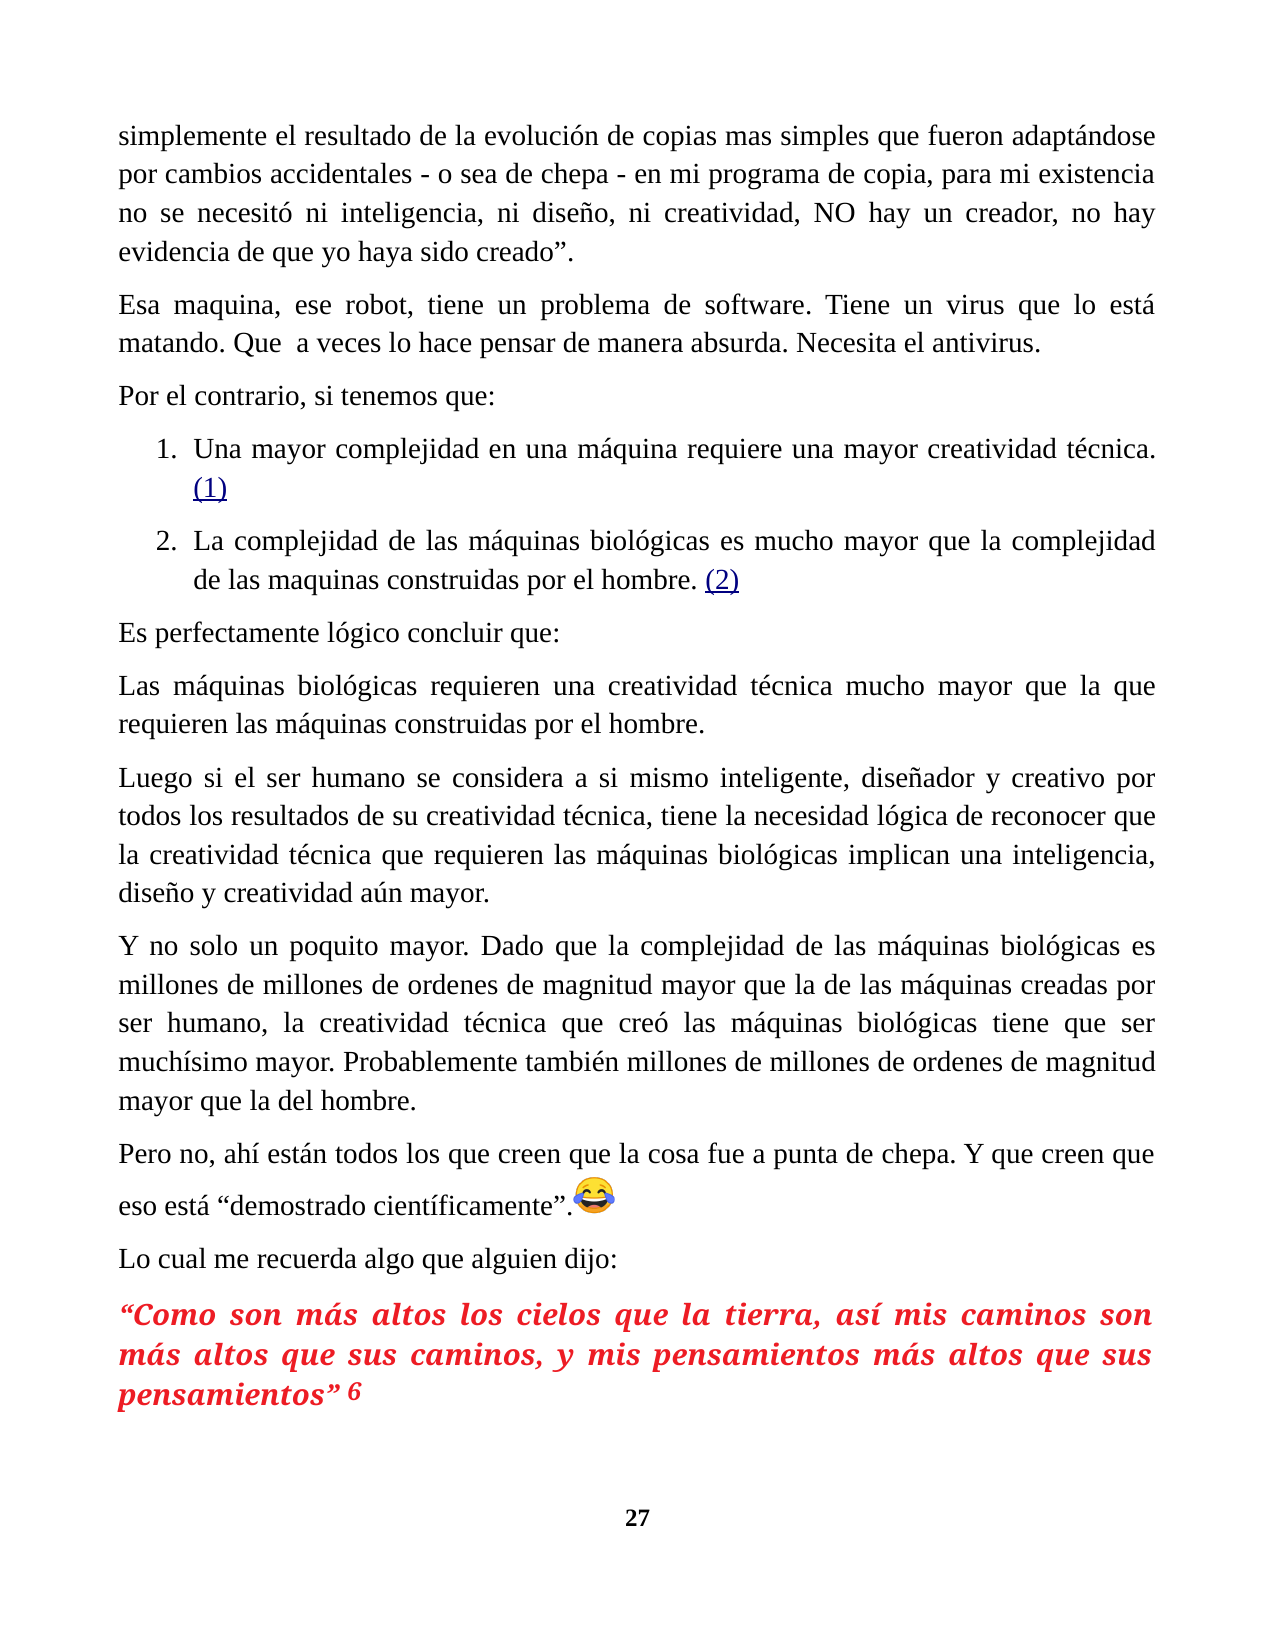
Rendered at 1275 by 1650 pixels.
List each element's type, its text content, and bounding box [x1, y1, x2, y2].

list Una mayor complejidad en una máquina requiere una mayor creatividad técnica. (1) [156, 432, 1157, 504]
list La complejidad de las máquinas biológicas es mucho mayor que la complejidad de las maquinas construidas por el hombre. (2) [156, 523, 1157, 595]
text Las máquinas biológicas requieren una creatividad técnica mucho mayor que la que requieren las máquinas construidas por el hombre. [118, 668, 1157, 740]
text Lo cual me recuerda algo que alguien dijo: [118, 1242, 1157, 1275]
text Esa maquina, ese robot, tiene un problema de software. Tiene un virus que lo está matando. Que a veces lo hace pensar de manera absurda. Necesita el antivirus. [118, 287, 1157, 359]
text Por el contrario, si tenemos que: [118, 378, 1157, 412]
text “Como son más altos los cielos que la tierra, así mis caminos son más altos que sus caminos, y mis pensamientos más altos que sus pensamientos” [118, 1295, 1157, 1414]
text Pero no, ahí están todos los que creen que la cosa fue a punta de chepa. Y que creen que eso está “demostrado científicamente”. [118, 1136, 1157, 1222]
text simplemente el resultado de la evolución de copias mas simples que fueron adaptándose por cambios accidentales - o sea de chepa - en mi programa de copia, para mi existencia no se necesitó ni inteligencia, ni diseño, ni creatividad, NO hay un creador, no hay evidencia de que yo haya sido creado”. [118, 118, 1157, 267]
picture [573, 1174, 615, 1216]
text Es perfectamente lógico concluir que: [118, 615, 1157, 648]
text Y no solo un poquito mayor. Dado que la complejidad de las máquinas biológicas es millones de millones de ordenes de magnitud mayor que la de las máquinas creadas por ser humano, la creatividad técnica que creó las máquinas biológicas tiene que ser muchísimo mayor. Probablemente también millones de millones de ordenes de magnitud mayor que la del hombre. [118, 928, 1157, 1116]
text Luego si el ser humano se considera a si mismo inteligente, diseñador y creativo por todos los resultados de su creatividad técnica, tiene la necesidad lógica de reconocer que la creatividad técnica que requieren las máquinas biológicas implican una inteligencia, diseño y creatividad aún mayor. [118, 760, 1157, 909]
